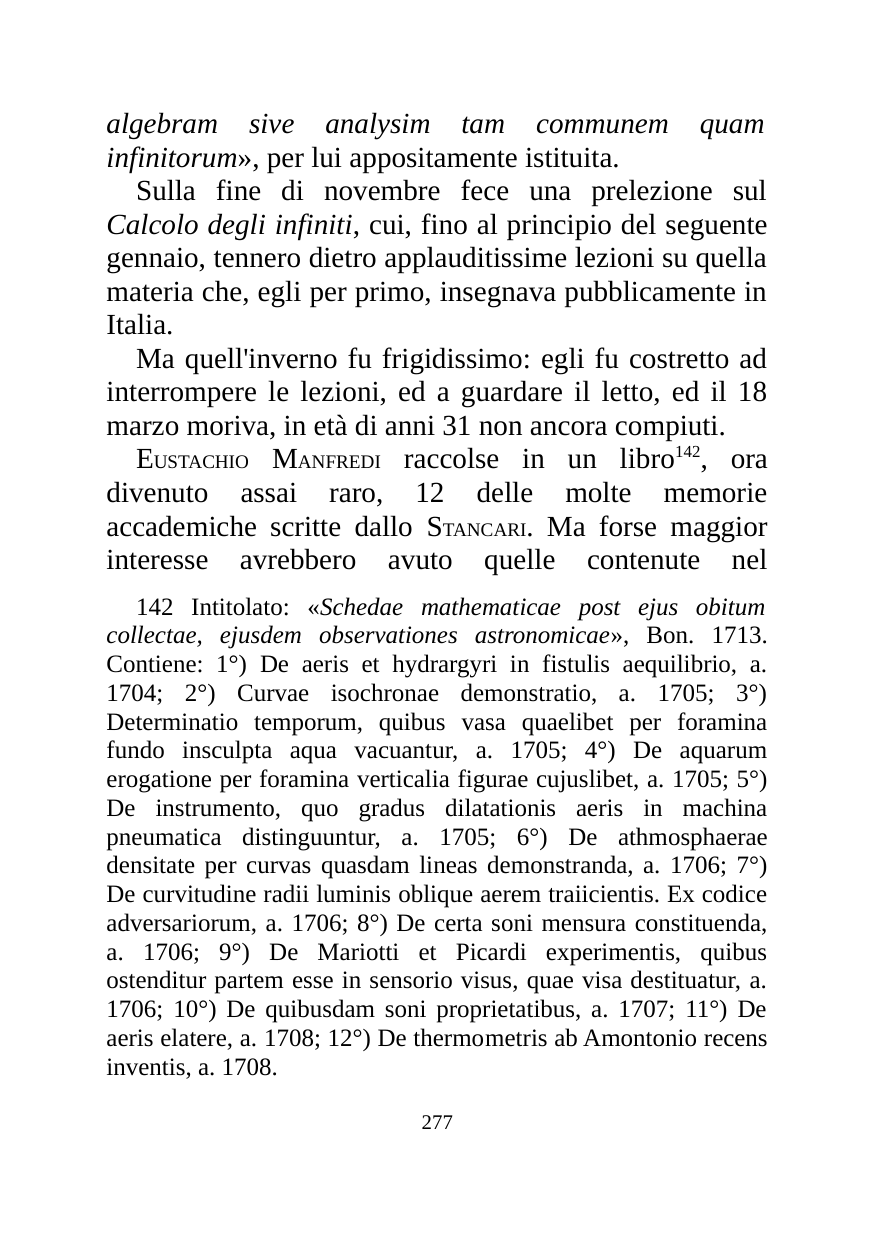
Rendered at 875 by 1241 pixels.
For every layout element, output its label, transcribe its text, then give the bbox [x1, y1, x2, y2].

text Eustachio Manfredi raccolse in un libro, ora divenuto assai raro, 12 delle molte memorie accademiche scritte dallo Stancari. Ma forse maggior interesse avrebbero avuto quelle contenute nel [106, 442, 768, 576]
text algebram sive analysim tam communem quam infinitorum», per lui appositamente istituita. [106, 106, 768, 173]
text Intitolato: «Schedae mathematicae post ejus obitum collectae, ejusdem observationes astronomicae», Bon. 1713. Contiene: 1°) De aeris et hydrargyri in fistulis aequilibrio, a. 1704; 2°) Curvae isochronae demonstratio, a. 1705; 3°) Determinatio temporum, quibus vasa quaelibet per foramina fundo insculpta aqua vacuantur, a. 1705; 4°) De aquarum erogatione per foramina verticalia figurae cujuslibet, a. 1705; 5°) De instrumento, quo gradus dilatationis aeris in machina pneumatica distinguuntur, a. 1705; 6°) De athmosphaerae densitate per curvas quasdam lineas demonstranda, a. 1706; 7°) De curvitudine radii luminis oblique aerem traiicientis. Ex codice adversariorum, a. 1706; 8°) De certa soni mensura constituenda, a. 1706; 9°) De Mariotti et Picardi experimentis, quibus ostenditur partem esse in sensorio visus, quae visa destituatur, a. 1706; 10°) De quibusdam soni proprietatibus, a. 1707; 11°) De aeris elatere, a. 1708; 12°) De thermometris ab Amontonio recens inventis, a. 1708. [106, 592, 768, 1080]
text Ma quell'inverno fu frigidissimo: egli fu costretto ad interrompere le lezioni, ed a guardare il letto, ed il 18 marzo moriva, in età di anni 31 non ancora compiuti. [106, 341, 768, 442]
text Sulla fine di novembre fece una prelezione sul Calcolo degli infiniti, cui, fino al principio del seguente gennaio, tennero dietro applauditissime lezioni su quella materia che, egli per primo, insegnava pubblicamente in Italia. [106, 173, 768, 341]
